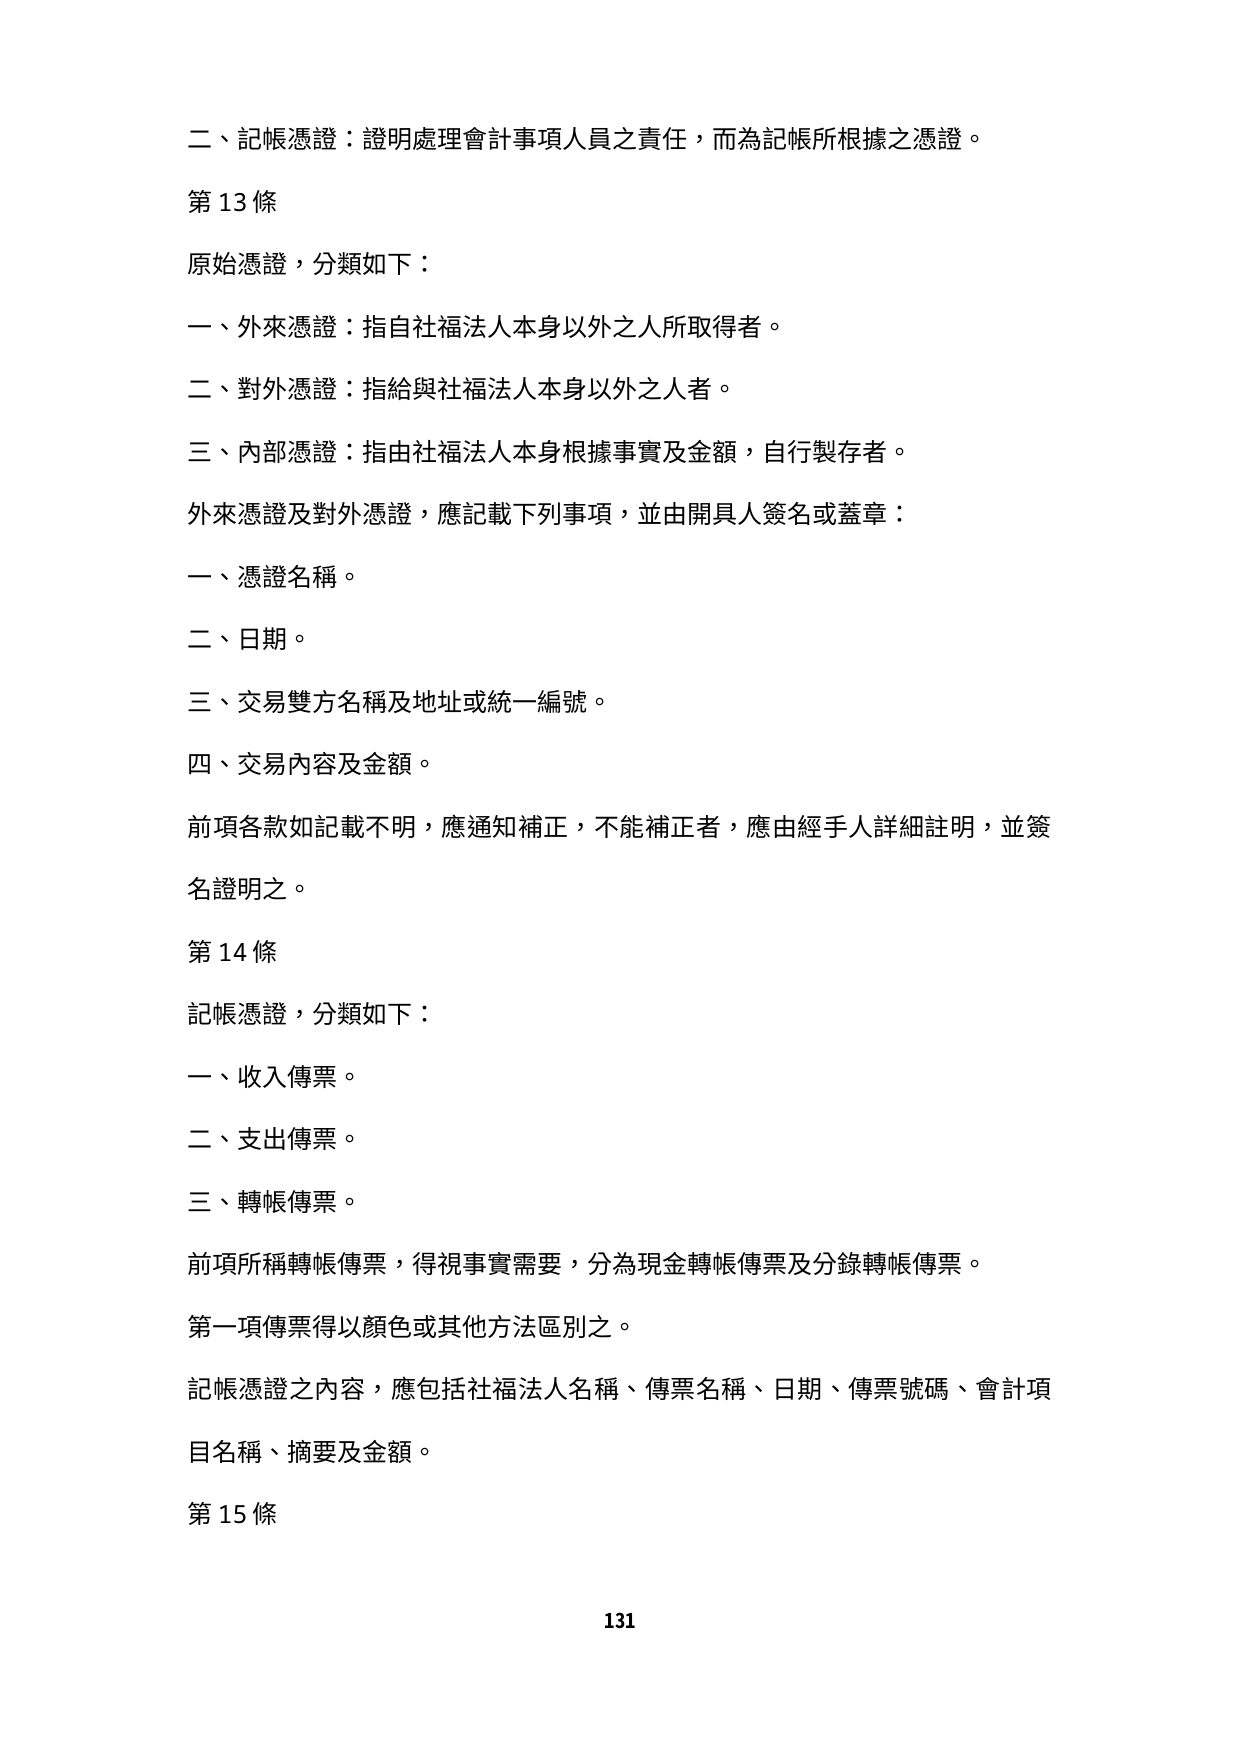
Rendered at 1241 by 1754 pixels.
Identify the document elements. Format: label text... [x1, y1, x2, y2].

text 二、對外憑證：指給與社福法人本身以外之人者。 [187, 346, 1053, 409]
text 三、內部憑證：指由社福法人本身根據事實及金額，自行製存者。 [187, 409, 1053, 471]
text 記帳憑證，分類如下： [187, 971, 1053, 1034]
text 一、外來憑證：指自社福法人本身以外之人所取得者。 [187, 284, 1053, 346]
text 三、轉帳傳票。 [187, 1159, 1053, 1221]
text 二、記帳憑證：證明處理會計事項人員之責任，而為記帳所根據之憑證。 [187, 96, 1053, 159]
text 前項所稱轉帳傳票，得視事實需要，分為現金轉帳傳票及分錄轉帳傳票。 [187, 1221, 1053, 1284]
text 外來憑證及對外憑證，應記載下列事項，並由開具人簽名或蓋章： [187, 471, 1053, 534]
text 一、憑證名稱。 [187, 534, 1053, 596]
text 記帳憑證之內容，應包括社福法人名稱、傳票名稱、日期、傳票號碼、會計項目名稱、摘要及金額。 [187, 1346, 1053, 1471]
text 第14條 [187, 909, 1053, 971]
text 四、交易內容及金額。 [187, 721, 1053, 784]
text 第一項傳票得以顏色或其他方法區別之。 [187, 1284, 1053, 1346]
text 原始憑證，分類如下： [187, 221, 1053, 284]
text 前項各款如記載不明，應通知補正，不能補正者，應由經手人詳細註明，並簽名證明之。 [187, 784, 1053, 909]
text 三、交易雙方名稱及地址或統一編號。 [187, 659, 1053, 721]
text 第15條 [187, 1471, 1053, 1534]
text 一、收入傳票。 [187, 1034, 1053, 1096]
text 二、支出傳票。 [187, 1096, 1053, 1159]
text 二、日期。 [187, 596, 1053, 659]
text 第13條 [187, 159, 1053, 221]
